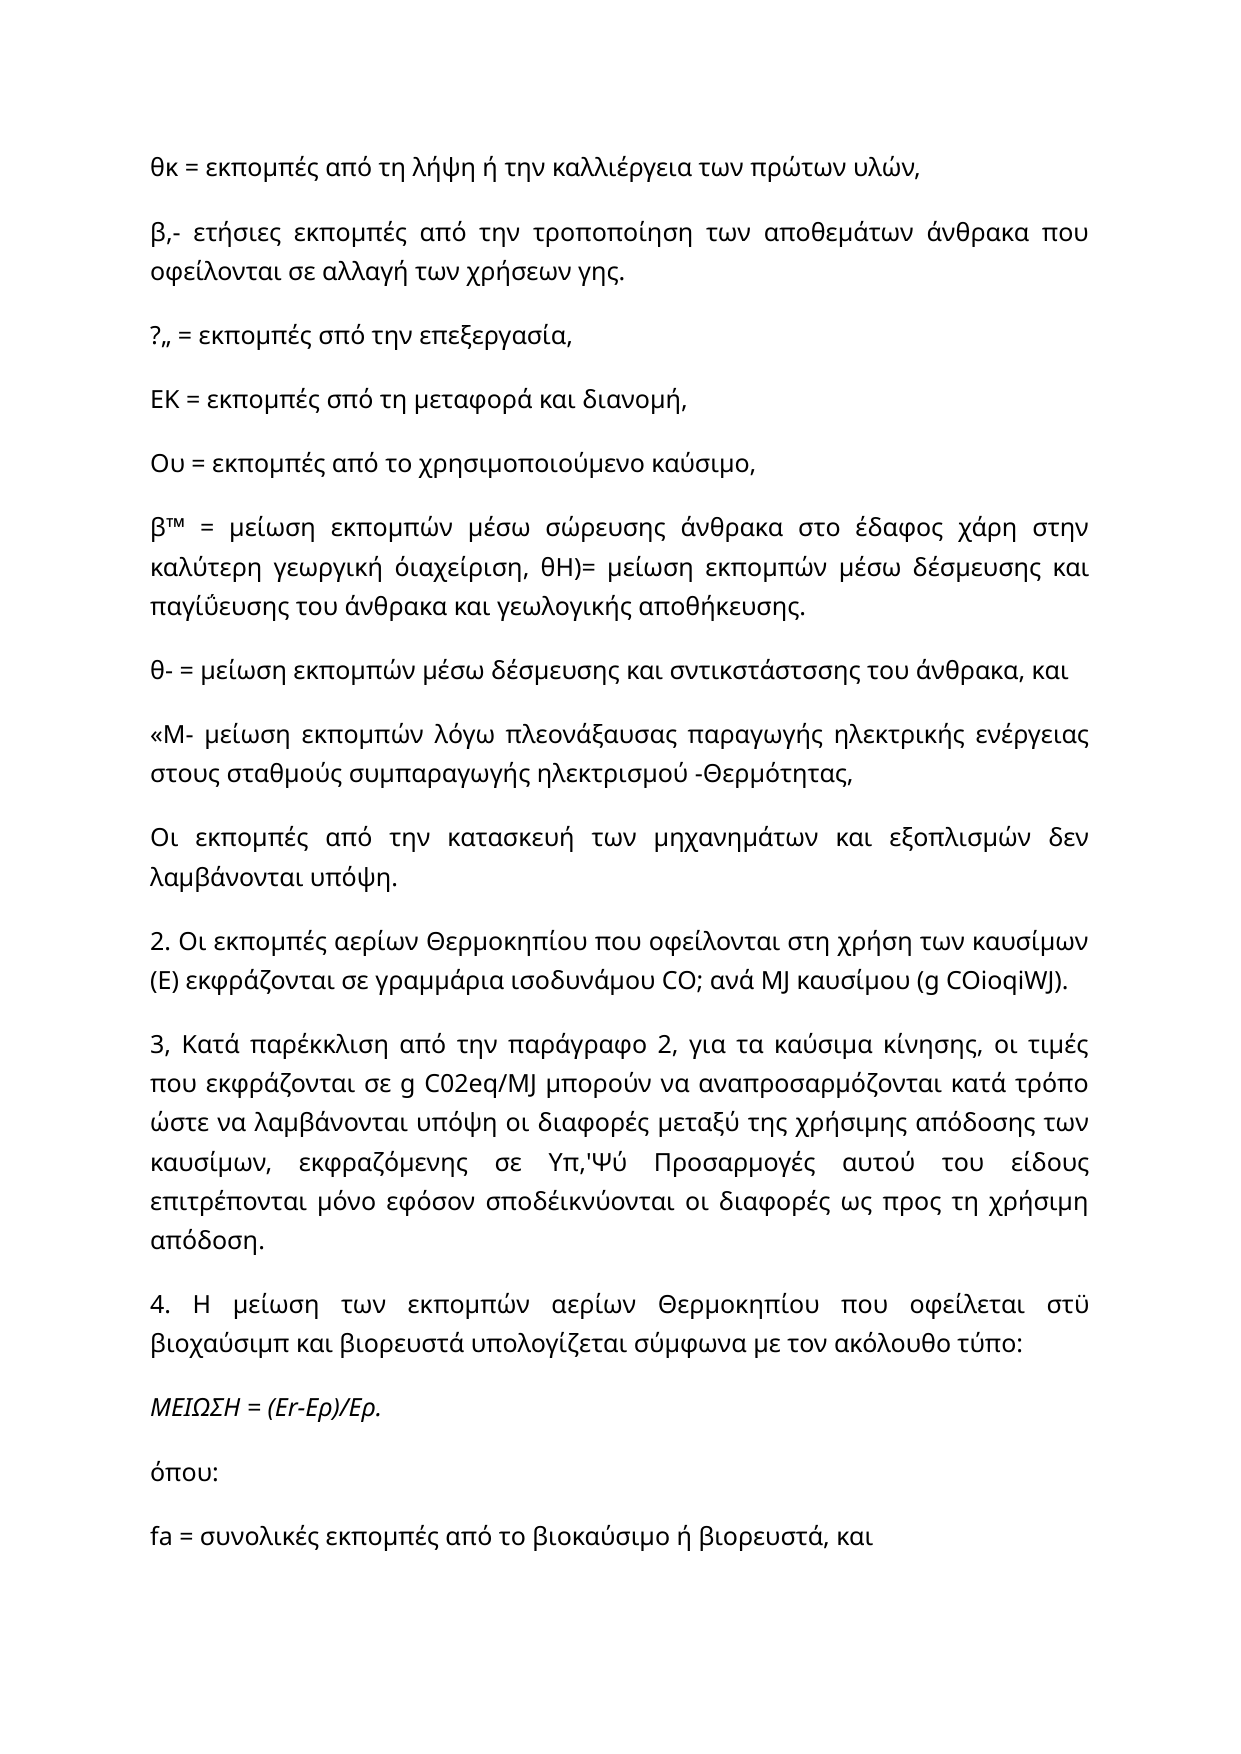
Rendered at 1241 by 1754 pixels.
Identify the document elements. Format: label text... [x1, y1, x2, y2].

text όπου: [150, 1454, 1090, 1488]
text «Μ- μείωση εκπομπών λόγω πλεονάξαυσας παραγωγής ηλεκτρικής ενέργειας στους σταθμούς συμπαραγωγής ηλεκτρισμού -Θερμότητας, [150, 717, 1090, 790]
text ΜΕΙΩΣΗ = (Er-Ερ)/Ερ. [150, 1390, 1090, 1424]
text θκ = εκπομπές από τη λήψη ή την καλλιέργεια των πρώτων υλών, [150, 150, 1090, 184]
text ΕΚ = εκπομπές σπό τη μεταφορά και διανομή, [150, 382, 1090, 416]
text Ου = εκπομπές από το χρησιμοποιούμενο καύσιμο, [150, 446, 1090, 480]
text θ- = μείωση εκπομπών μέσω δέσμευσης και σντικστάστσσης του άνθρακα, και [150, 652, 1090, 687]
text 4. Η μείωση των εκπομπών αερίων Θερμοκηπίου που οφείλεται στϋ βιοχαύσιμπ και βιορευστά υπολογίζεται σύμφωνα με τον ακόλουθο τύπο: [150, 1287, 1090, 1360]
text β™ = μείωση εκπομπών μέσω σώρευσης άνθρακα στο έδαφος χάρη στην καλύτερη γεωργική όιαχείριση, θΗ)= μείωση εκπομπών μέσω δέσμευσης και παγίΰευσης του άνθρακα και γεωλογικής αποθήκευσης. [150, 510, 1090, 622]
text fa = συνολικές εκπομπές από το βιοκαύσιμο ή βιορευστά, και [150, 1518, 1090, 1552]
text 2. Οι εκπομπές αερίων Θερμοκηπίου που οφείλονται στη χρήση των καυσίμων (Ε) εκφράζονται σε γραμμάρια ισοδυνάμου CO; ανά MJ καυσίμου (g COioqiWJ). [150, 923, 1090, 997]
text β,- ετήσιες εκπομπές από την τροποποίηση των αποθεμάτων άνθρακα που οφείλονται σε αλλαγή των χρήσεων γης. [150, 214, 1090, 287]
text 3, Κατά παρέκκλιση από την παράγραφο 2, για τα καύσιμα κίνησης, οι τιμές που εκφράζονται σε g C02eq/MJ μπορούν να αναπροσαρμόζονται κατά τρόπο ώστε να λαμβάνονται υπόψη οι διαφορές μεταξύ της χρήσιμης απόδοσης των καυσίμων, εκφραζόμενης σε Υπ,'Ψύ Προσαρμογές αυτού του είδους επιτρέπονται μόνο εφόσον σποδέικνύονται οι διαφορές ως προς τη χρήσιμη απόδοση. [150, 1027, 1090, 1257]
text ?„ = εκπομπές σπό την επεξεργασία, [150, 317, 1090, 352]
text Οι εκπομπές από την κατασκευή των μηχανημάτων και εξοπλισμών δεν λαμβάνονται υπόψη. [150, 820, 1090, 893]
